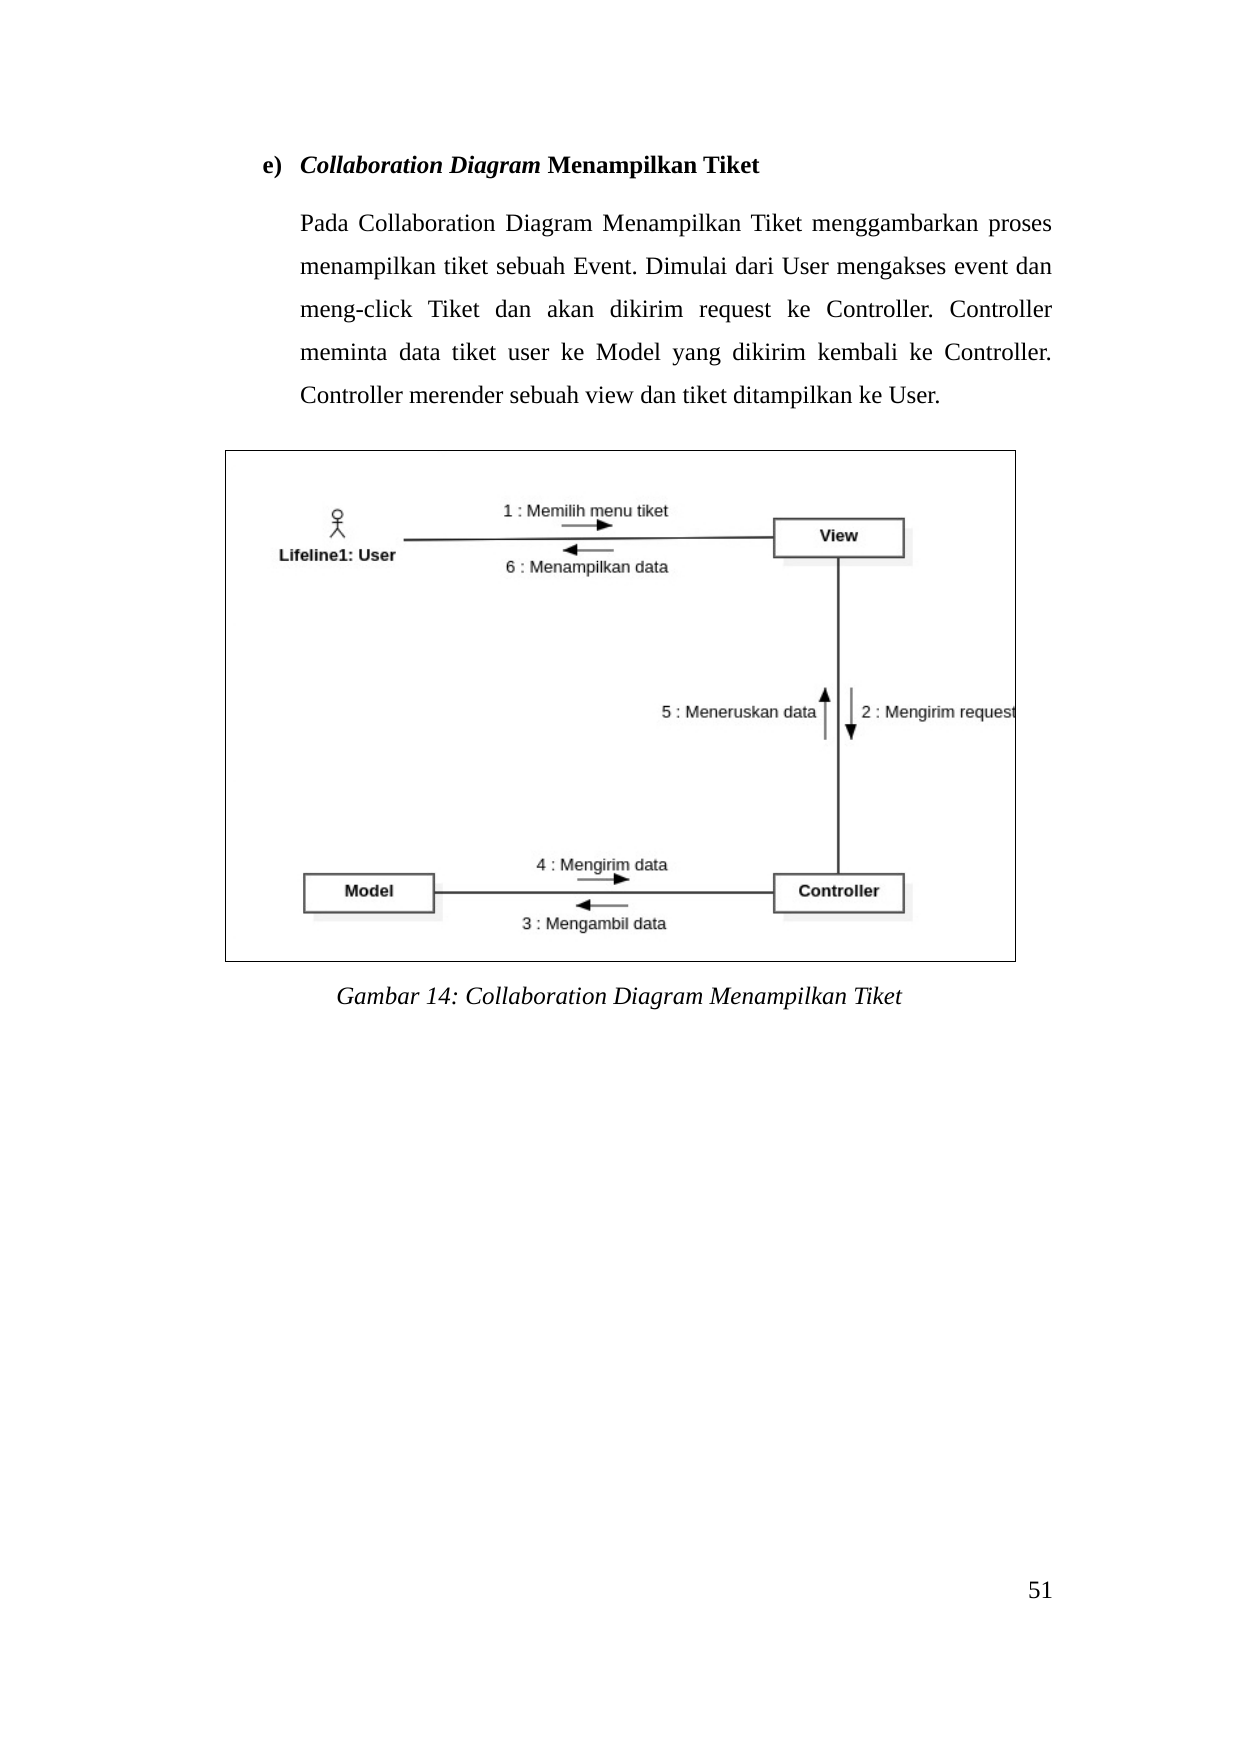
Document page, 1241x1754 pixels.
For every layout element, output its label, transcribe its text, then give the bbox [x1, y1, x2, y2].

picture [226, 451, 1015, 961]
list Gambar 14: Collaboration Diagram Menampilkan Tiket [225, 962, 1015, 1010]
list Pada Collaboration Diagram Menampilkan Tiket menggambarkan proses menampilkan tiket sebuah Event. Dimulai dari User mengakses event dan meng-click Tiket dan akan dikirim request ke Controller. Controller meminta data tiket user ke Model yang dikirim kembali ke Controller. Controller merender sebuah view dan tiket ditampilkan ke User. [262, 208, 1053, 409]
list Collaboration Diagram Menampilkan Tiket [262, 150, 1053, 179]
